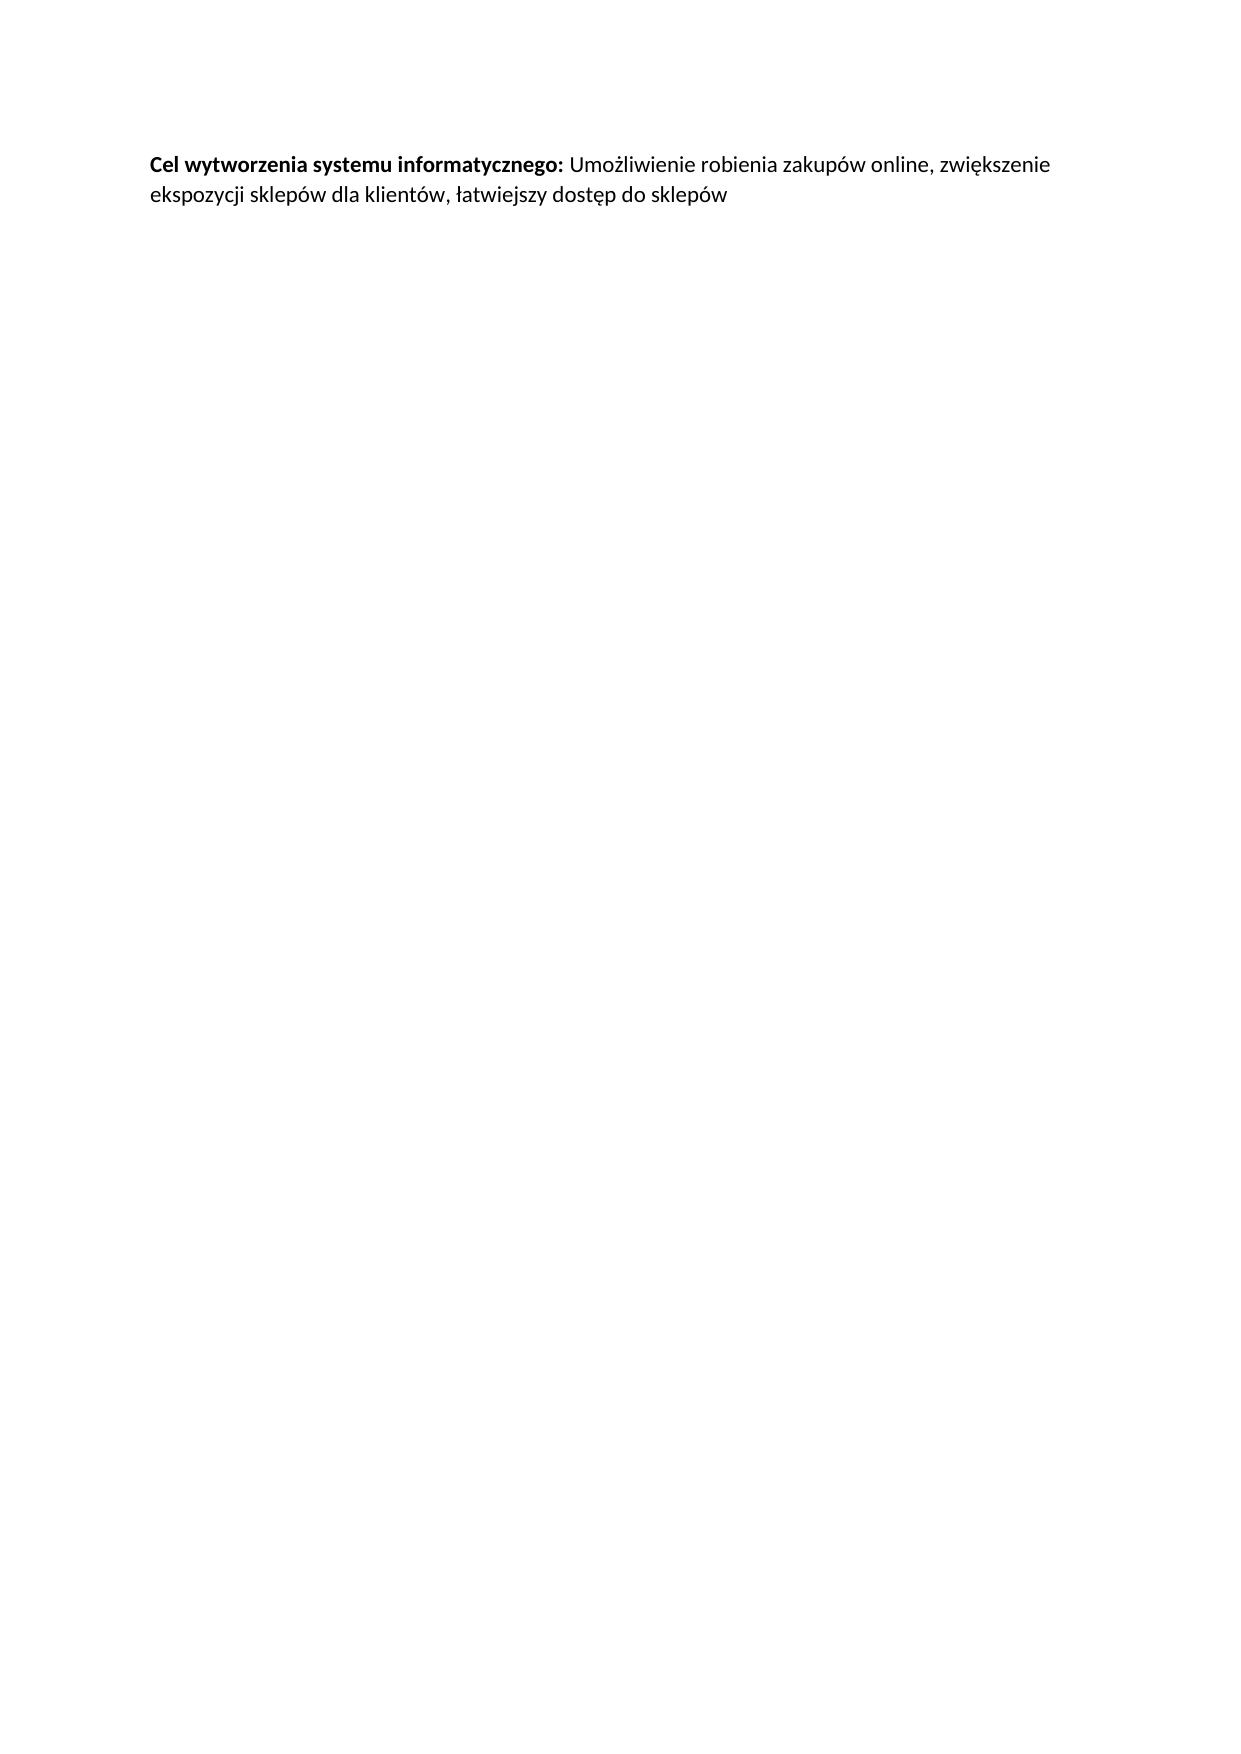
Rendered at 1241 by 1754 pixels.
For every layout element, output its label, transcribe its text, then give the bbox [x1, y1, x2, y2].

text Cel wytworzenia systemu informatycznego: Umożliwienie robienia zakupów online, zwiększenie ekspozycji sklepów dla klientów, łatwiejszy dostęp do sklepów [150, 150, 1090, 208]
